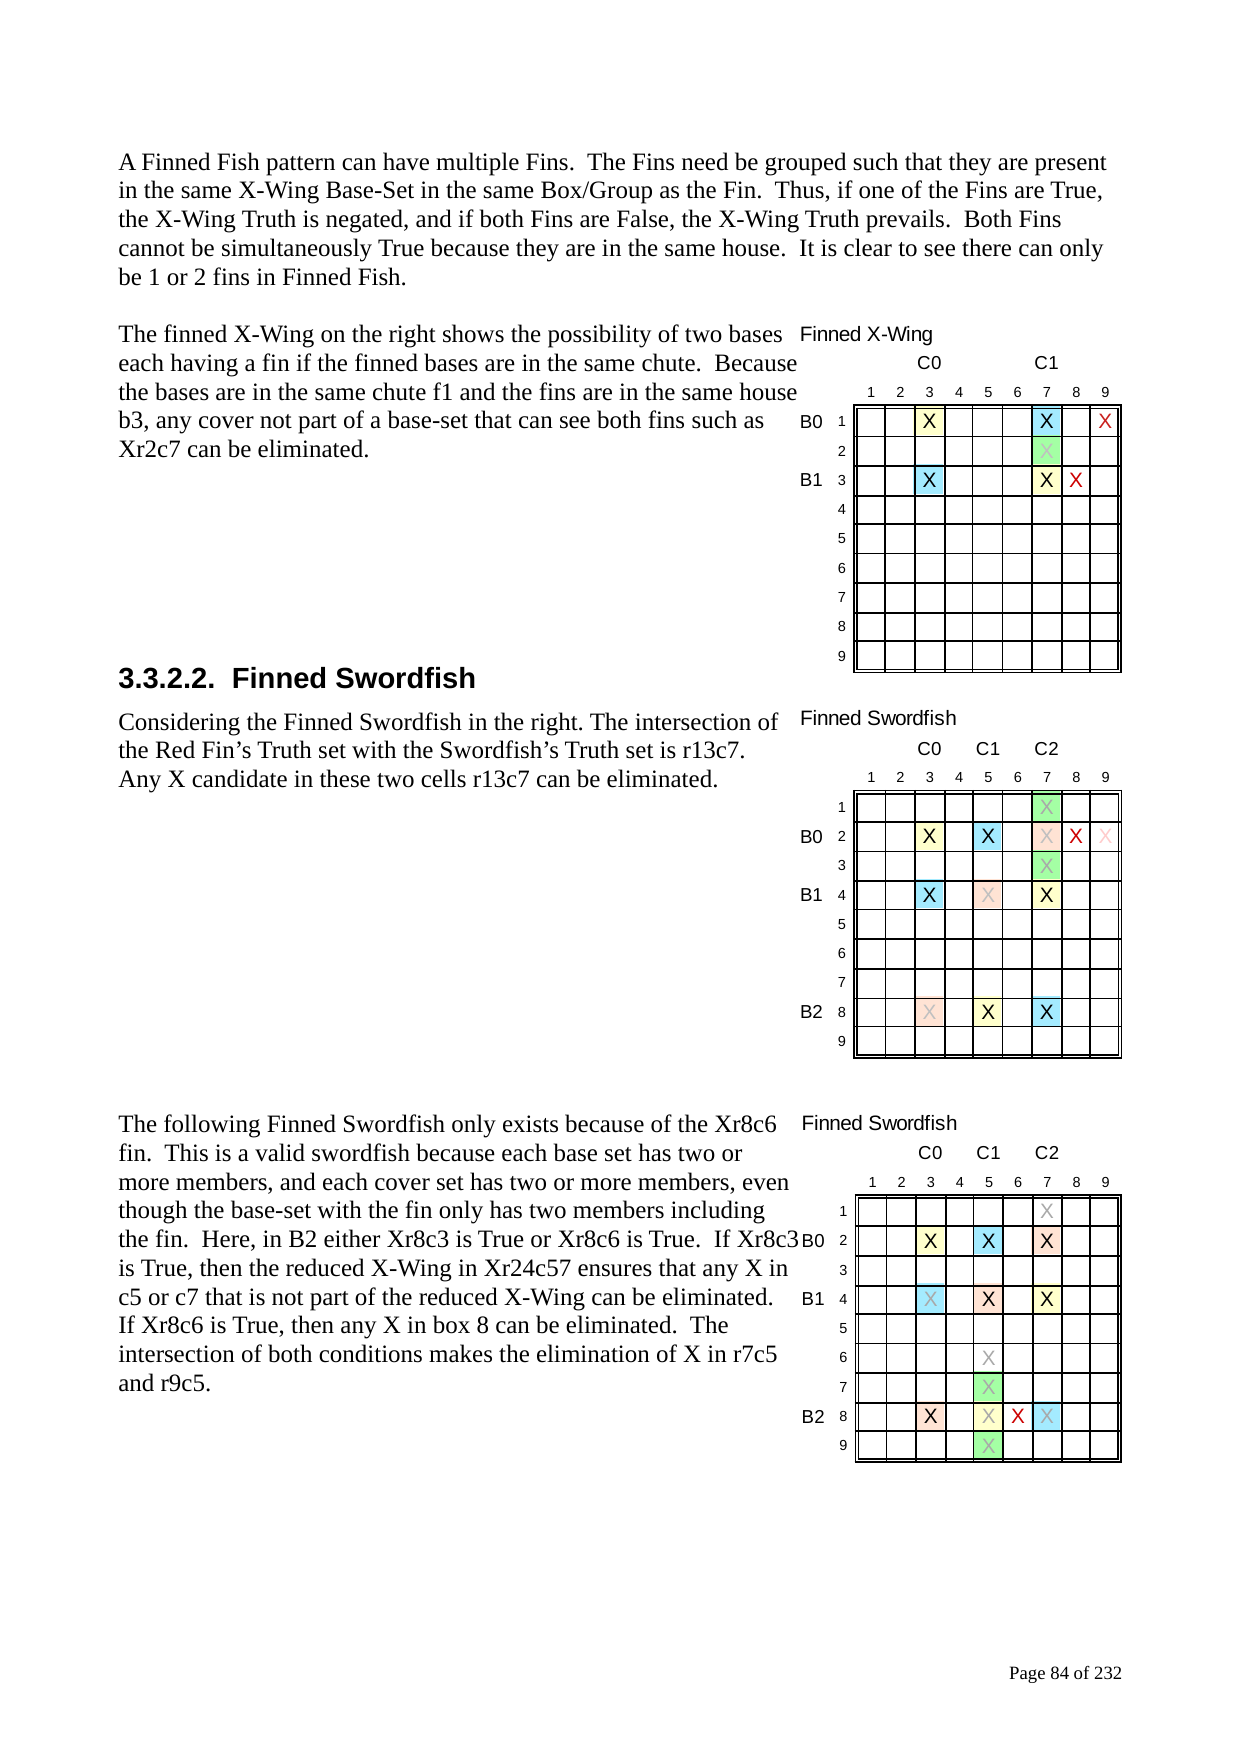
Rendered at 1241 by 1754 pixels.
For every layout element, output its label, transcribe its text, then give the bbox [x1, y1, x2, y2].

text The following Finned Swordfish only exists because of the Xr8c6 fin. This is a valid swordfish because each base set has two or more members, and each cover set has two or more members, even though the base-set with the fin only has two members including the fin. Here, in B2 either Xr8c3 is True or Xr8c6 is True. If Xr8c3 is True, then the reduced X-Wing in Xr24c57 ensures that any X in c5 or c7 that is not part of the reduced X-Wing can be eliminated. If Xr8c6 is True, then any X in box 8 can be eliminated. The intersection of both conditions makes the elimination of X in r7c5 and r9c5. [118, 1109, 1122, 1397]
text The finned X-Wing on the right shows the possibility of two bases each having a fin if the finned bases are in the same chute. Because the bases are in the same chute f1 and the fins are in the same house b3, any cover not part of a base-set that can see both fins such as Xr2c7 can be eliminated. [118, 319, 1122, 463]
text Considering the Finned Swordfish in the right. The intersection of the Red Fin’s Truth set with the Swordfish’s Truth set is r13c7. Any X candidate in these two cells r13c7 can be eliminated. [118, 707, 1122, 793]
text A Finned Fish pattern can have multiple Fins. The Fins need be grouped such that they are present in the same X-Wing Base-Set in the same Box/Group as the Fin. Thus, if one of the Fins are True, the X-Wing Truth is negated, and if both Fins are False, the X-Wing Truth prevails. Both Fins cannot be simultaneously True because they are in the same house. It is clear to see there can only be 1 or 2 fins in Finned Fish. [118, 147, 1122, 291]
subtitle Finned Swordfish [118, 661, 1122, 694]
